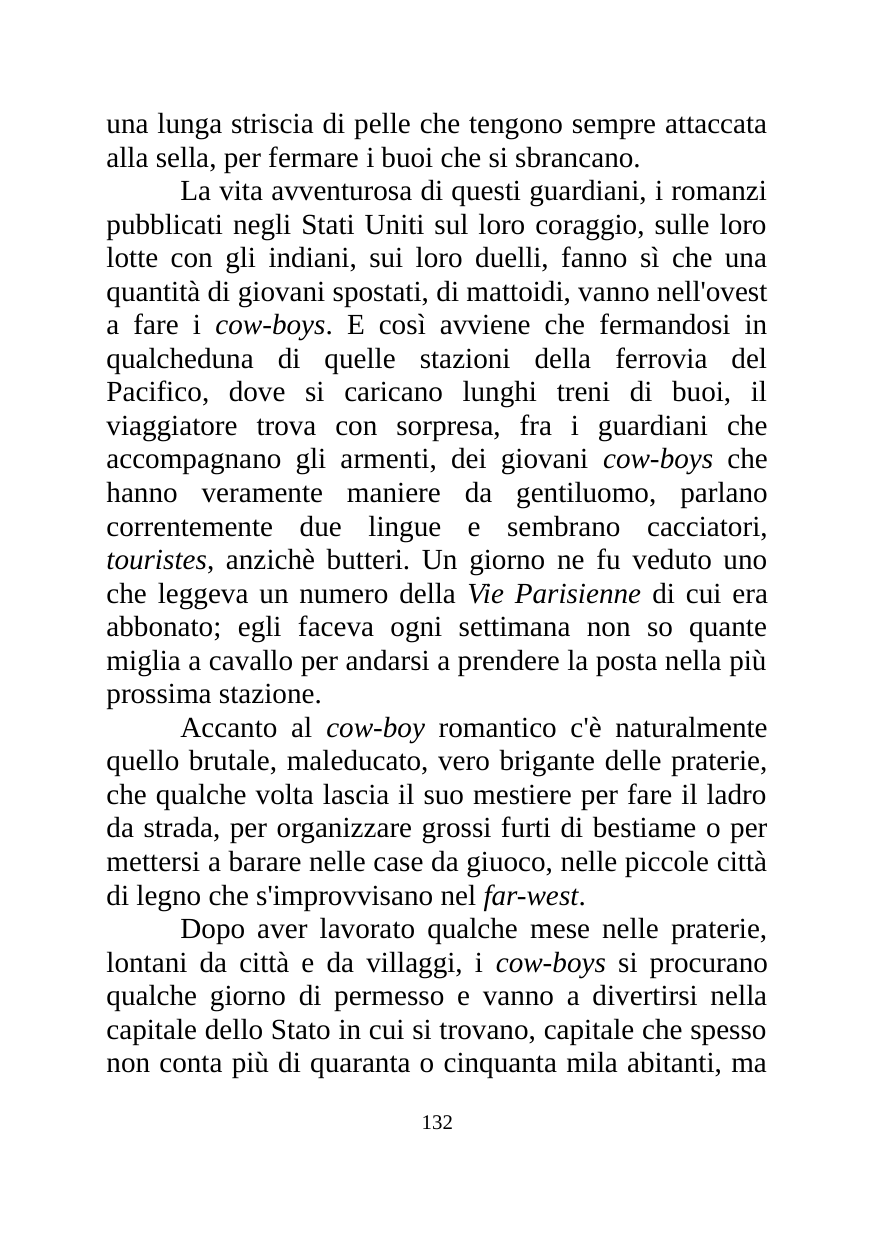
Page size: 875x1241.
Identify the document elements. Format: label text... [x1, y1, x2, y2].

text La vita avventurosa di questi guardiani, i romanzi pubblicati negli Stati Uniti sul loro coraggio, sulle loro lotte con gli indiani, sui loro duelli, fanno sì che una quantità di giovani spostati, di mattoidi, vanno nell'ovest a fare i cow-boys. E così avviene che fermandosi in qualcheduna di quelle stazioni della ferrovia del Pacifico, dove si caricano lunghi treni di buoi, il viaggiatore trova con sorpresa, fra i guardiani che accompagnano gli armenti, dei giovani cow-boys che hanno veramente maniere da gentiluomo, parlano correntemente due lingue e sembrano cacciatori, touristes, anzichè butteri. Un giorno ne fu veduto uno che leggeva un numero della Vie Parisienne di cui era abbonato; egli faceva ogni settimana non so quante miglia a cavallo per andarsi a prendere la posta nella più prossima stazione. [106, 173, 768, 710]
text Accanto al cow-boy romantico c'è naturalmente quello brutale, maleducato, vero brigante delle praterie, che qualche volta lascia il suo mestiere per fare il ladro da strada, per organizzare grossi furti di bestiame o per mettersi a barare nelle case da giuoco, nelle piccole città di legno che s'improvvisano nel far-west. [106, 710, 768, 911]
text Dopo aver lavorato qualche mese nelle praterie, lontani da città e da villaggi, i cow-boys si procurano qualche giorno di permesso e vanno a divertirsi nella capitale dello Stato in cui si trovano, capitale che spesso non conta più di quaranta o cinquanta mila abitanti, ma [106, 911, 768, 1079]
text una lunga striscia di pelle che tengono sempre attaccata alla sella, per fermare i buoi che si sbrancano. [106, 106, 768, 173]
